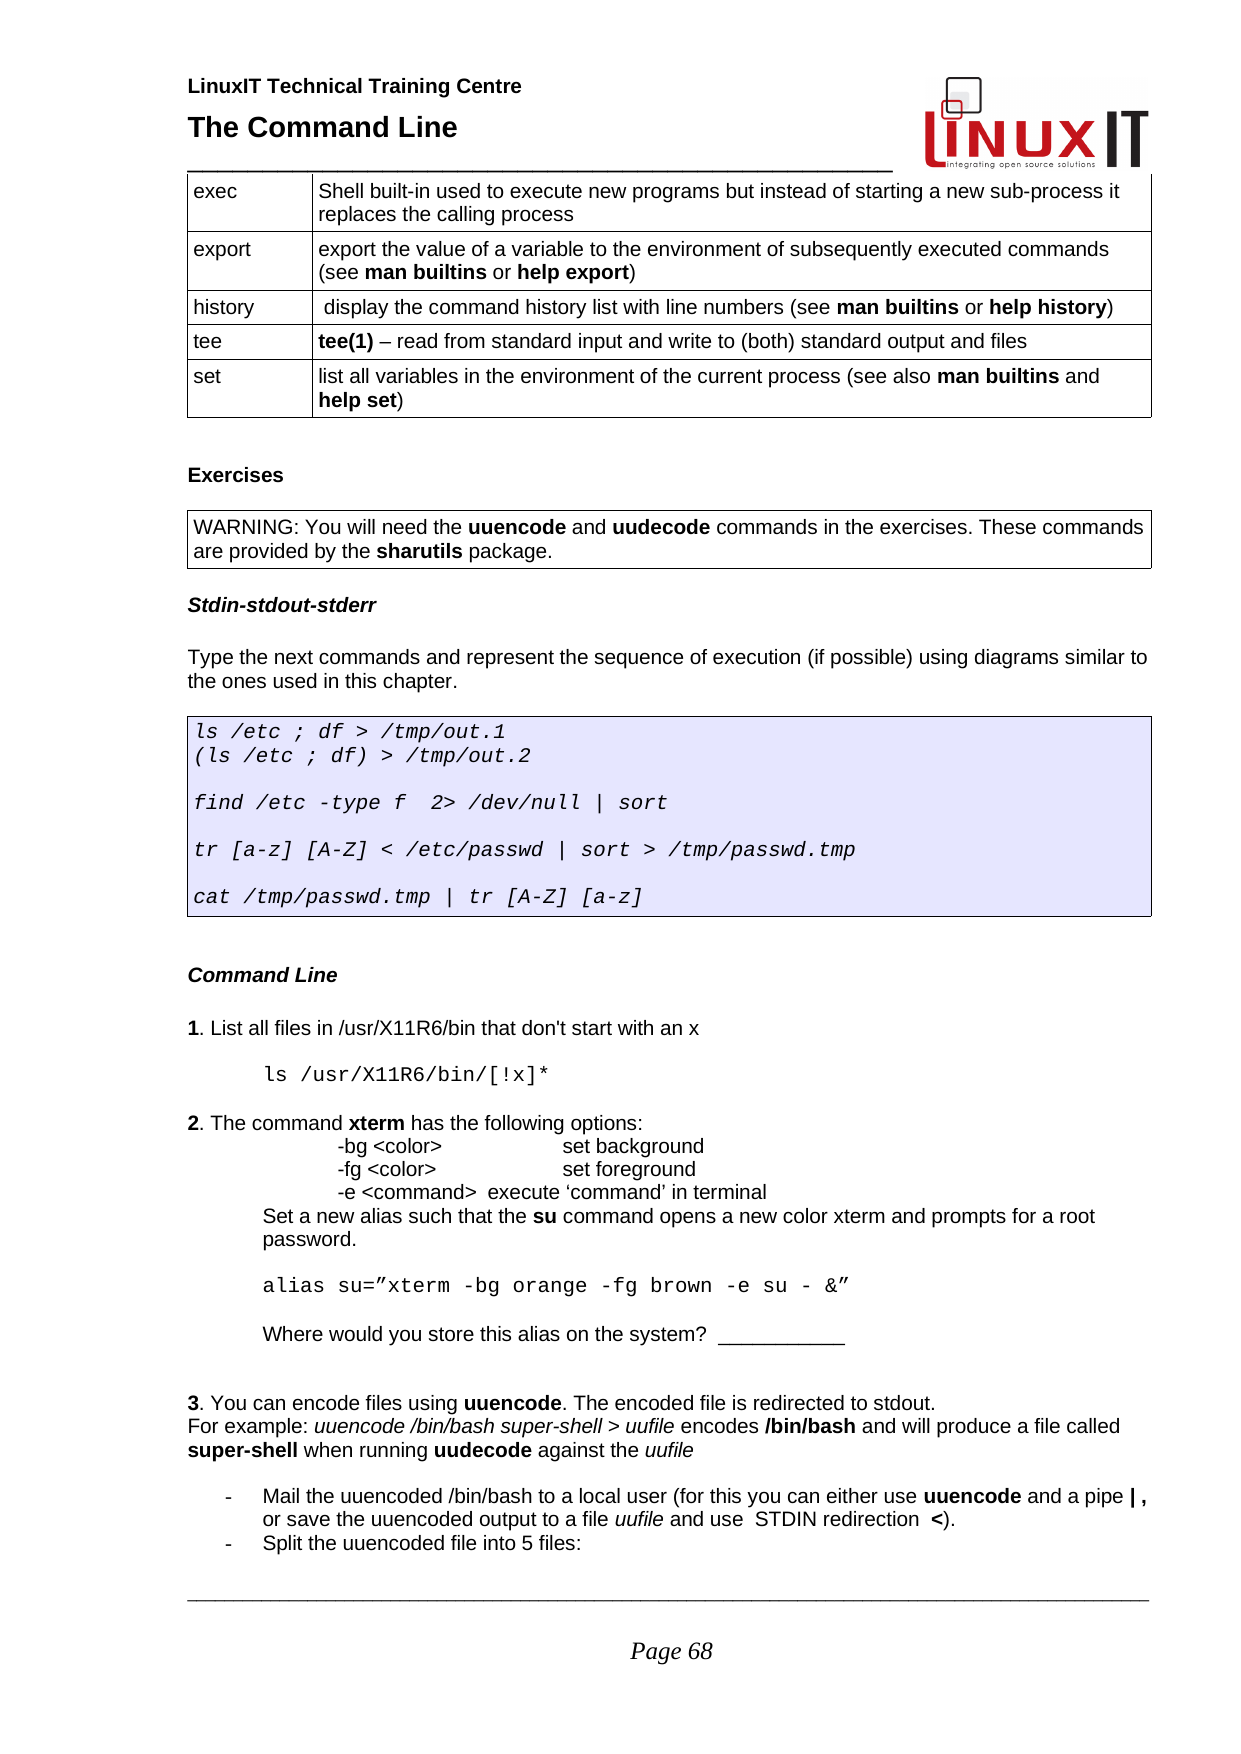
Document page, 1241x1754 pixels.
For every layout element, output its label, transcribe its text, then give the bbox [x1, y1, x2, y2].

subtitle Stdin-stdout-stderr [187, 593, 1151, 617]
text Set a new alias such that the su command opens a new color xterm and prompts for a root password. [187, 1204, 1151, 1251]
table_cell display the command history list with line numbers (see man builtins or help history) [313, 291, 1151, 324]
text 2. The command xterm has the following options: [187, 1111, 1151, 1134]
subtitle Command Line [187, 964, 1151, 987]
text -e <command> execute ‘command’ in terminal [262, 1181, 1151, 1204]
table_cell Shell built-in used to execute new programs but instead of starting a new sub-process it replaces the calling process [313, 174, 1151, 231]
text -bg <color> set background [262, 1134, 1151, 1158]
text Where would you store this alias on the system? ___________ [187, 1322, 1151, 1345]
text Exercises [187, 464, 1151, 487]
text -fg <color> set foreground [262, 1158, 1151, 1181]
text alias su=”xterm -bg orange -fg brown -e su - &” [187, 1274, 1151, 1299]
list Split the uuencoded file into 5 files: [225, 1531, 1151, 1554]
text 1. List all files in /usr/X11R6/bin that don't start with an x [187, 1017, 1151, 1040]
table_cell list all variables in the environment of the current process (see also man builtins and help set) [313, 360, 1151, 417]
picture [925, 77, 1149, 171]
table_header WARNING: You will need the uuencode and uudecode commands in the exercises. These commands are provided by the sharutils package. [188, 511, 1151, 568]
table_cell tee(1) – read from standard input and write to (both) standard output and files [313, 325, 1151, 359]
text Type the next commands and represent the sequence of execution (if possible) using diagrams similar to the ones used in this chapter. [187, 646, 1151, 692]
table_cell history [188, 291, 312, 324]
table_cell export [188, 232, 312, 290]
list Mail the uuencoded /bin/bash to a local user (for this you can either use uuencode and a pipe | , or save the uuencoded output to a file uufile and use STDIN redirection <). [225, 1485, 1151, 1531]
table_cell export the value of a variable to the environment of subsequently executed commands (see man builtins or help export) [313, 232, 1151, 290]
table_cell set [188, 360, 312, 417]
table_cell exec [188, 174, 312, 231]
table_cell tee [188, 325, 312, 359]
text ls /usr/X11R6/bin/[!x]* [187, 1063, 1151, 1088]
table_header ls /etc ; df > /tmp/out.1 (ls /etc ; df) > /tmp/out.2 find /etc -type f 2> /dev/null | sort tr [a-z] [A-Z] < /etc/passwd | sort > /tmp/passwd.tmp cat /tmp/passwd.tmp | tr [A-Z] [a-z] [188, 717, 1151, 916]
text 3. You can encode files using uuencode. The encoded file is redirected to stdout. [187, 1392, 1151, 1415]
text For example: uuencode /bin/bash super-shell > uufile encodes /bin/bash and will produce a file called super-shell when running uudecode against the uufile [187, 1415, 1151, 1462]
